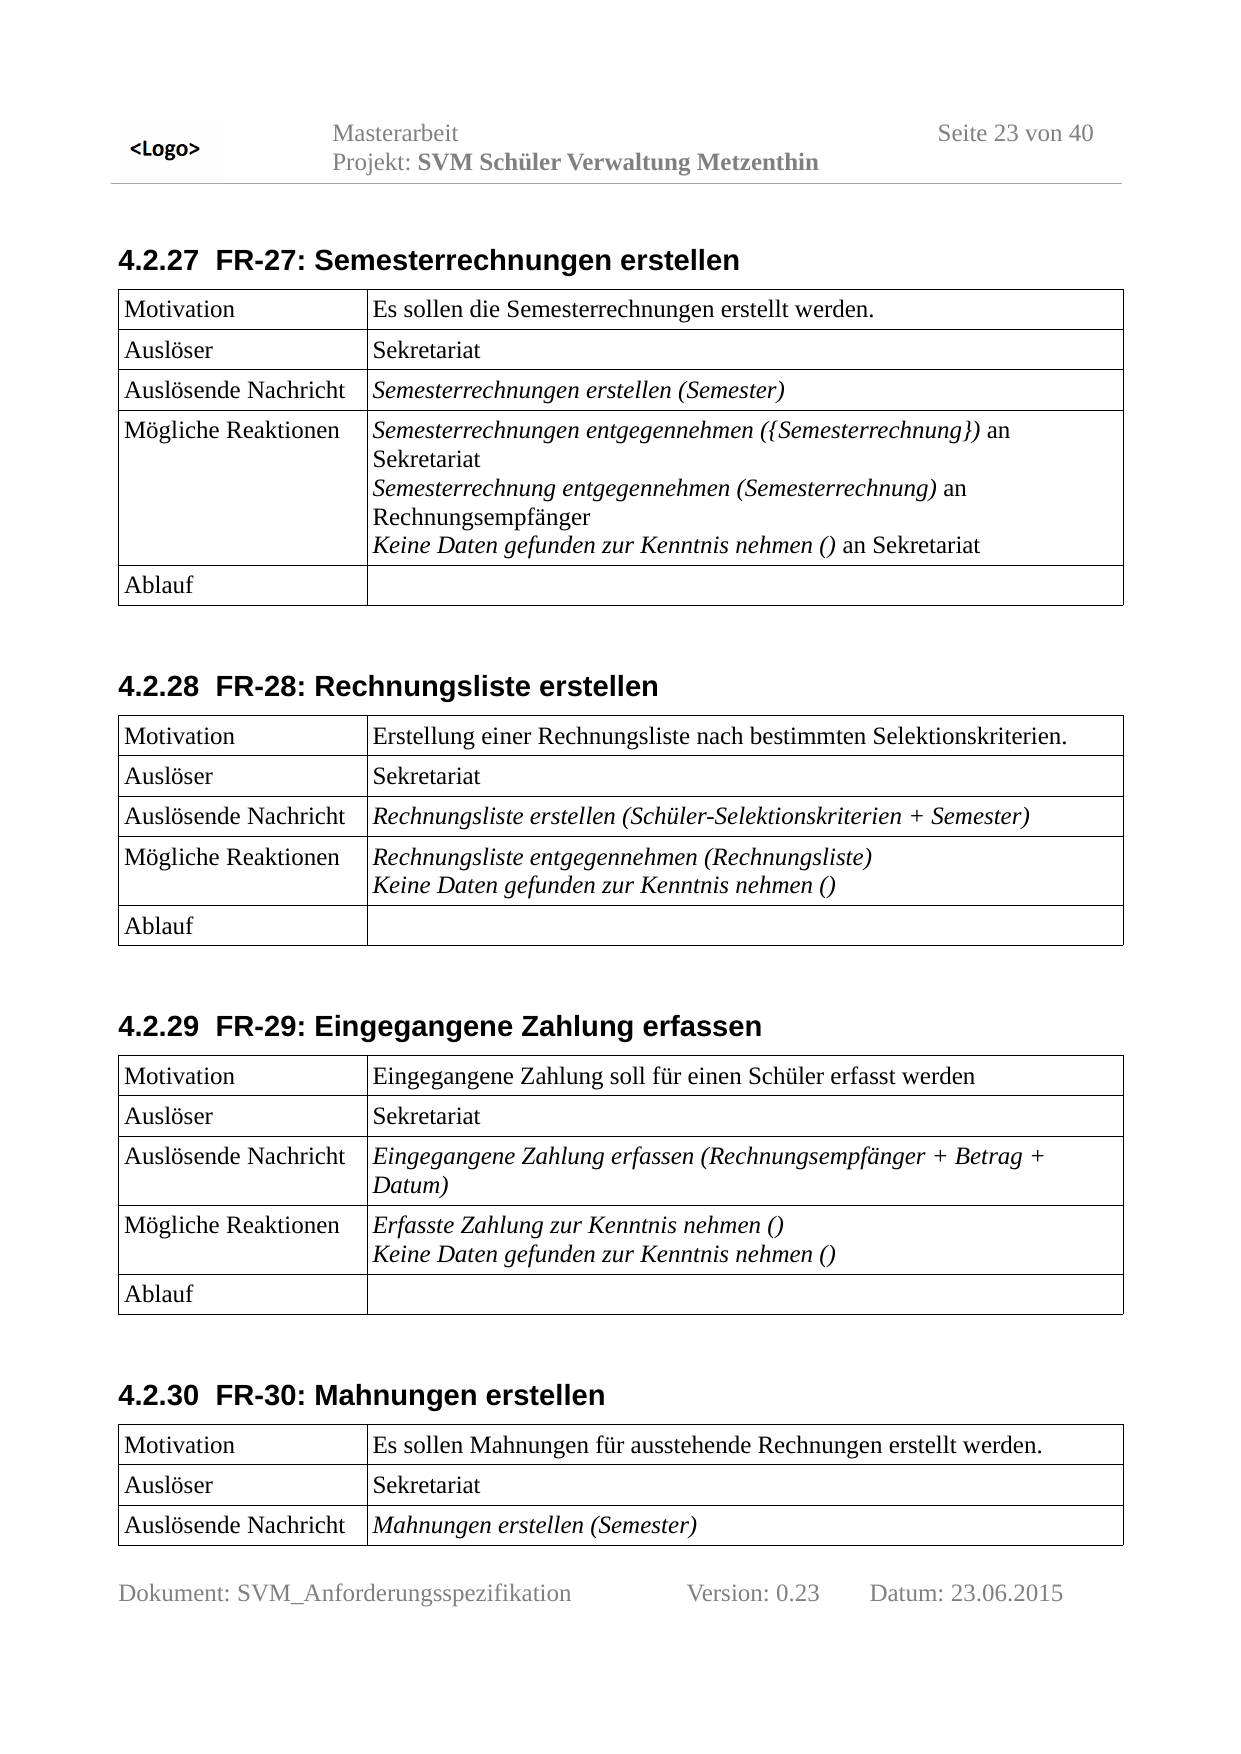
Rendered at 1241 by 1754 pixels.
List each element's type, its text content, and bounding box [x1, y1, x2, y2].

subtitle FR-27: Semesterrechnungen erstellen [118, 242, 1122, 276]
table_cell Mögliche Reaktionen [119, 411, 367, 565]
table_header Erstellung einer Rechnungsliste nach bestimmten Selektionskriterien. [368, 716, 1123, 755]
table_cell Ablauf [119, 566, 367, 605]
table_cell Mögliche Reaktionen [119, 1206, 367, 1274]
table_cell Eingegangene Zahlung erfassen (Rechnungsempfänger + Betrag + Datum) [368, 1137, 1123, 1205]
table_cell Rechnungsliste erstellen (Schüler-Selektionskriterien + Semester) [368, 797, 1123, 836]
table_cell Auslöser [119, 330, 367, 369]
table_cell Sekretariat [368, 330, 1123, 369]
subtitle FR-30: Mahnungen erstellen [118, 1378, 1122, 1411]
table_header Motivation [119, 1056, 367, 1095]
table_cell Auslösende Nachricht [119, 370, 367, 409]
table_cell Sekretariat [368, 1465, 1123, 1504]
table_cell Ablauf [119, 1275, 367, 1314]
table_cell Auslöser [119, 756, 367, 796]
table_cell Sekretariat [368, 756, 1123, 796]
table_cell Mahnungen erstellen (Semester) [368, 1506, 1123, 1545]
table_header Motivation [119, 290, 367, 329]
picture [118, 118, 224, 183]
table_cell Auslöser [119, 1465, 367, 1504]
table_header Es sollen die Semesterrechnungen erstellt werden. [368, 290, 1123, 329]
subtitle FR-29: Eingegangene Zahlung erfassen [118, 1009, 1122, 1042]
table_header Eingegangene Zahlung soll für einen Schüler erfasst werden [368, 1056, 1123, 1095]
table_cell Mögliche Reaktionen [119, 837, 367, 905]
table_header Motivation [119, 716, 367, 755]
table_cell Semesterrechnungen entgegennehmen ({Semesterrechnung}) an Sekretariat Semesterrechnung entgegennehmen (Semesterrechnung) an Rechnungsempfänger Keine Daten gefunden zur Kenntnis nehmen () an Sekretariat [368, 411, 1123, 565]
table_cell Auslösende Nachricht [119, 1137, 367, 1205]
table_cell Auslöser [119, 1096, 367, 1136]
table_cell [368, 566, 1123, 605]
table_cell Semesterrechnungen erstellen (Semester) [368, 370, 1123, 409]
table_cell [368, 906, 1123, 945]
table_cell Auslösende Nachricht [119, 797, 367, 836]
table_cell Rechnungsliste entgegennehmen (Rechnungsliste) Keine Daten gefunden zur Kenntnis nehmen () [368, 837, 1123, 905]
table_cell Ablauf [119, 906, 367, 945]
table_cell Auslösende Nachricht [119, 1506, 367, 1545]
table_cell Sekretariat [368, 1096, 1123, 1136]
table_cell Erfasste Zahlung zur Kenntnis nehmen () Keine Daten gefunden zur Kenntnis nehmen () [368, 1206, 1123, 1274]
subtitle FR-28: Rechnungsliste erstellen [118, 669, 1122, 702]
table_header Motivation [119, 1425, 367, 1464]
table_header Es sollen Mahnungen für ausstehende Rechnungen erstellt werden. [368, 1425, 1123, 1464]
table_cell [368, 1275, 1123, 1314]
